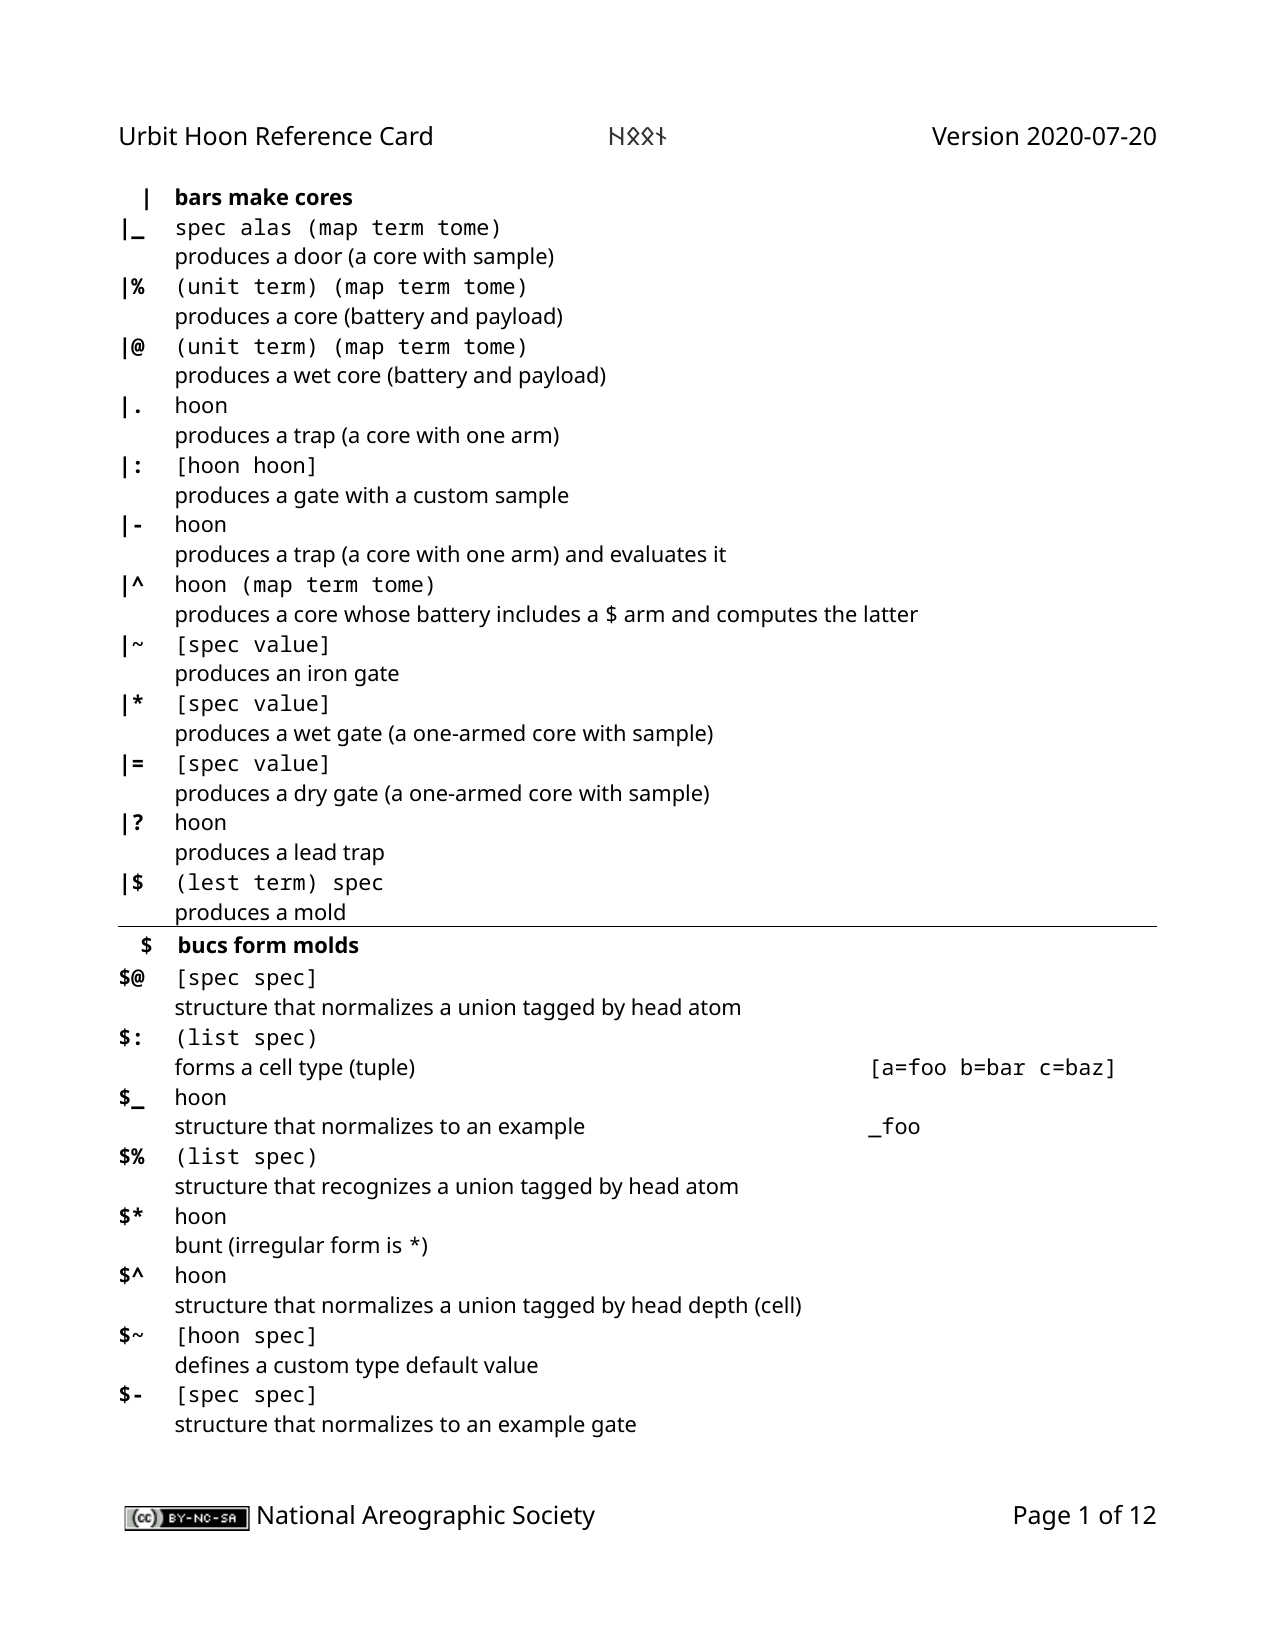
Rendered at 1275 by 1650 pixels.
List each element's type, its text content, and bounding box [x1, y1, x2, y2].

table_cell [868, 1082, 1157, 1111]
table_cell [118, 658, 174, 688]
table_cell bunt (irregular form is *) [174, 1231, 1157, 1260]
table_cell structure that normalizes to an example [174, 1111, 868, 1141]
table_cell [spec value] [174, 748, 1157, 777]
table_cell [118, 360, 174, 390]
table_header bars make cores [174, 182, 1157, 211]
table_cell [118, 241, 174, 271]
table_cell |* [118, 688, 174, 718]
table_cell (unit term) (map term tome) [174, 271, 1157, 301]
table_cell [118, 1290, 174, 1320]
table_cell [spec value] [174, 688, 1157, 718]
table_cell [118, 301, 174, 331]
table_cell [118, 1052, 174, 1082]
table_cell $- [118, 1380, 174, 1409]
table_cell |. [118, 390, 174, 420]
table_cell [118, 539, 174, 569]
table_cell structure that normalizes to an example gate [174, 1409, 1157, 1439]
table_cell [118, 1350, 174, 1379]
table_cell hoon [174, 1260, 1157, 1290]
table_cell hoon [174, 1201, 1157, 1231]
table_cell [868, 1022, 1157, 1052]
table_cell [spec value] [174, 629, 1157, 658]
table_cell produces a trap (a core with one arm) and evaluates it [174, 539, 1157, 569]
table_cell produces an iron gate [174, 658, 1157, 688]
table_cell hoon [174, 509, 1157, 539]
table_cell $% [118, 1141, 174, 1171]
table_cell defines a custom type default value [174, 1350, 1157, 1379]
table_cell forms a cell type (tuple) [174, 1052, 868, 1082]
table_cell produces a mold [174, 897, 1157, 926]
table_cell [hoon hoon] [174, 450, 1157, 479]
table_cell (list spec) [174, 1022, 868, 1052]
table_cell [118, 1231, 174, 1260]
table_cell bucs form molds [174, 927, 1157, 962]
table_cell |= [118, 748, 174, 777]
table_cell [118, 1409, 174, 1439]
table_cell |@ [118, 331, 174, 360]
table_cell spec alas (map term tome) [174, 211, 1157, 241]
table_cell |- [118, 509, 174, 539]
table_cell |: [118, 450, 174, 479]
table_cell |? [118, 807, 174, 837]
table_cell _foo [868, 1111, 1157, 1141]
table_cell [118, 1111, 174, 1141]
table_cell produces a lead trap [174, 837, 1157, 867]
table_cell [118, 992, 174, 1022]
table_cell [hoon spec] [174, 1320, 1157, 1350]
table_cell $^ [118, 1260, 174, 1290]
table_cell structure that normalizes a union tagged by head atom [174, 992, 1157, 1022]
table_cell produces a core whose battery includes a $ arm and computes the latter [174, 599, 1157, 628]
table_cell (unit term) (map term tome) [174, 331, 1157, 360]
table_cell (list spec) [174, 1141, 1157, 1171]
table_cell |~ [118, 629, 174, 658]
table_cell [spec spec] [174, 1380, 1157, 1409]
table_cell [118, 837, 174, 867]
table_cell |_ [118, 211, 174, 241]
table_cell $~ [118, 1320, 174, 1350]
table_cell produces a wet gate (a one-armed core with sample) [174, 718, 1157, 748]
table_cell $* [118, 1201, 174, 1231]
table_cell [118, 718, 174, 748]
table_cell [118, 778, 174, 807]
table_cell |^ [118, 569, 174, 599]
picture [124, 1506, 250, 1531]
table_cell hoon (map term tome) [174, 569, 1157, 599]
table_cell produces a core (battery and payload) [174, 301, 1157, 331]
table_cell produces a trap (a core with one arm) [174, 420, 1157, 450]
table_cell |% [118, 271, 174, 301]
table_cell [118, 480, 174, 509]
table_cell [118, 599, 174, 628]
table_cell |$ [118, 867, 174, 897]
table_cell $ [118, 927, 174, 962]
table_cell [118, 1171, 174, 1201]
table_cell produces a door (a core with sample) [174, 241, 1157, 271]
table_cell (lest term) spec [174, 867, 1157, 897]
table_header | [118, 182, 174, 211]
table_cell $_ [118, 1082, 174, 1111]
table_cell $@ [118, 963, 174, 992]
table_cell produces a gate with a custom sample [174, 480, 1157, 509]
table_cell produces a wet core (battery and payload) [174, 360, 1157, 390]
table_cell structure that normalizes a union tagged by head depth (cell) [174, 1290, 1157, 1320]
table_cell hoon [174, 807, 1157, 837]
table_cell [118, 897, 174, 926]
table_cell [a=foo b=bar c=baz] [868, 1052, 1157, 1082]
table_cell structure that recognizes a union tagged by head atom [174, 1171, 1157, 1201]
table_cell hoon [174, 390, 1157, 420]
table_cell $: [118, 1022, 174, 1052]
table_cell [spec spec] [174, 963, 1157, 992]
table_cell produces a dry gate (a one-armed core with sample) [174, 778, 1157, 807]
table_cell [118, 420, 174, 450]
table_cell hoon [174, 1082, 868, 1111]
